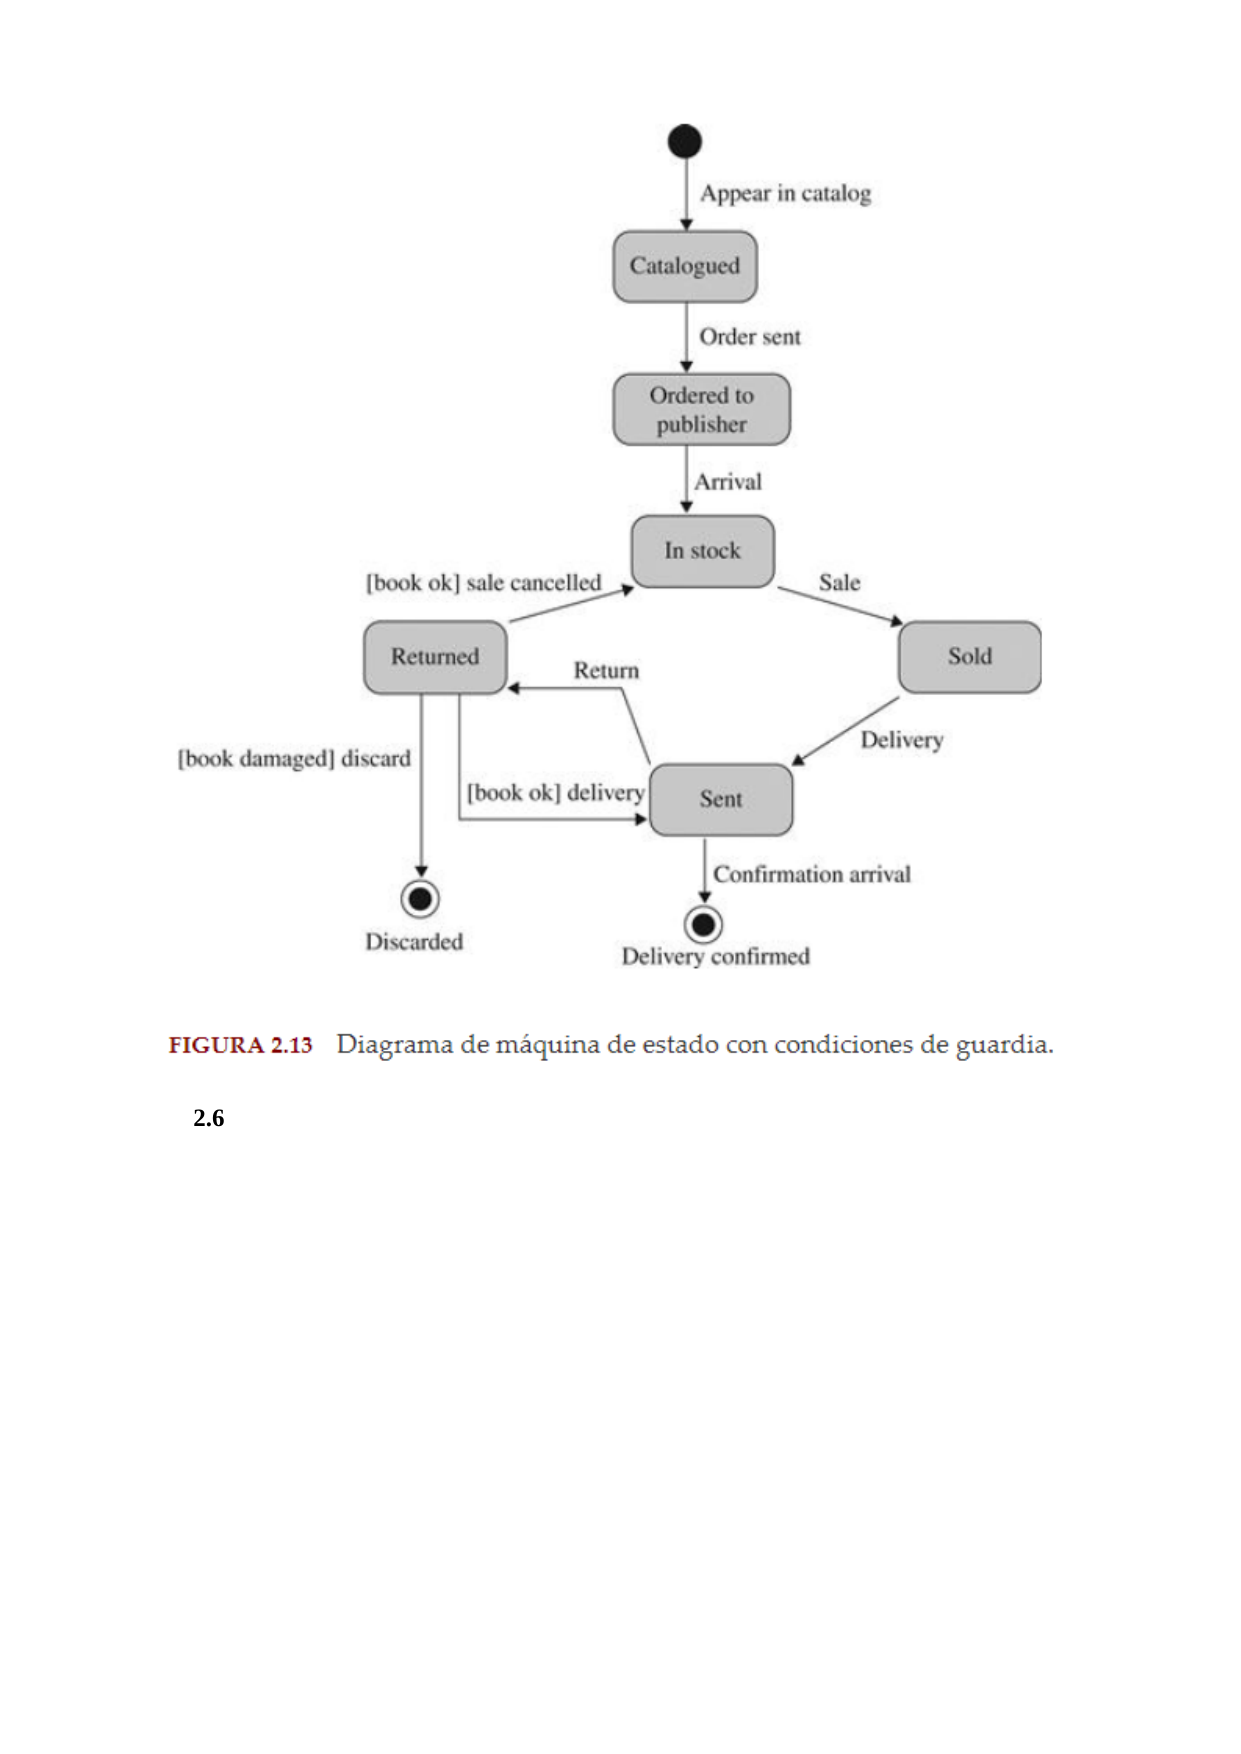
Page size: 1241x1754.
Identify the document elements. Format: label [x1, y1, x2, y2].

picture [163, 118, 1078, 1075]
